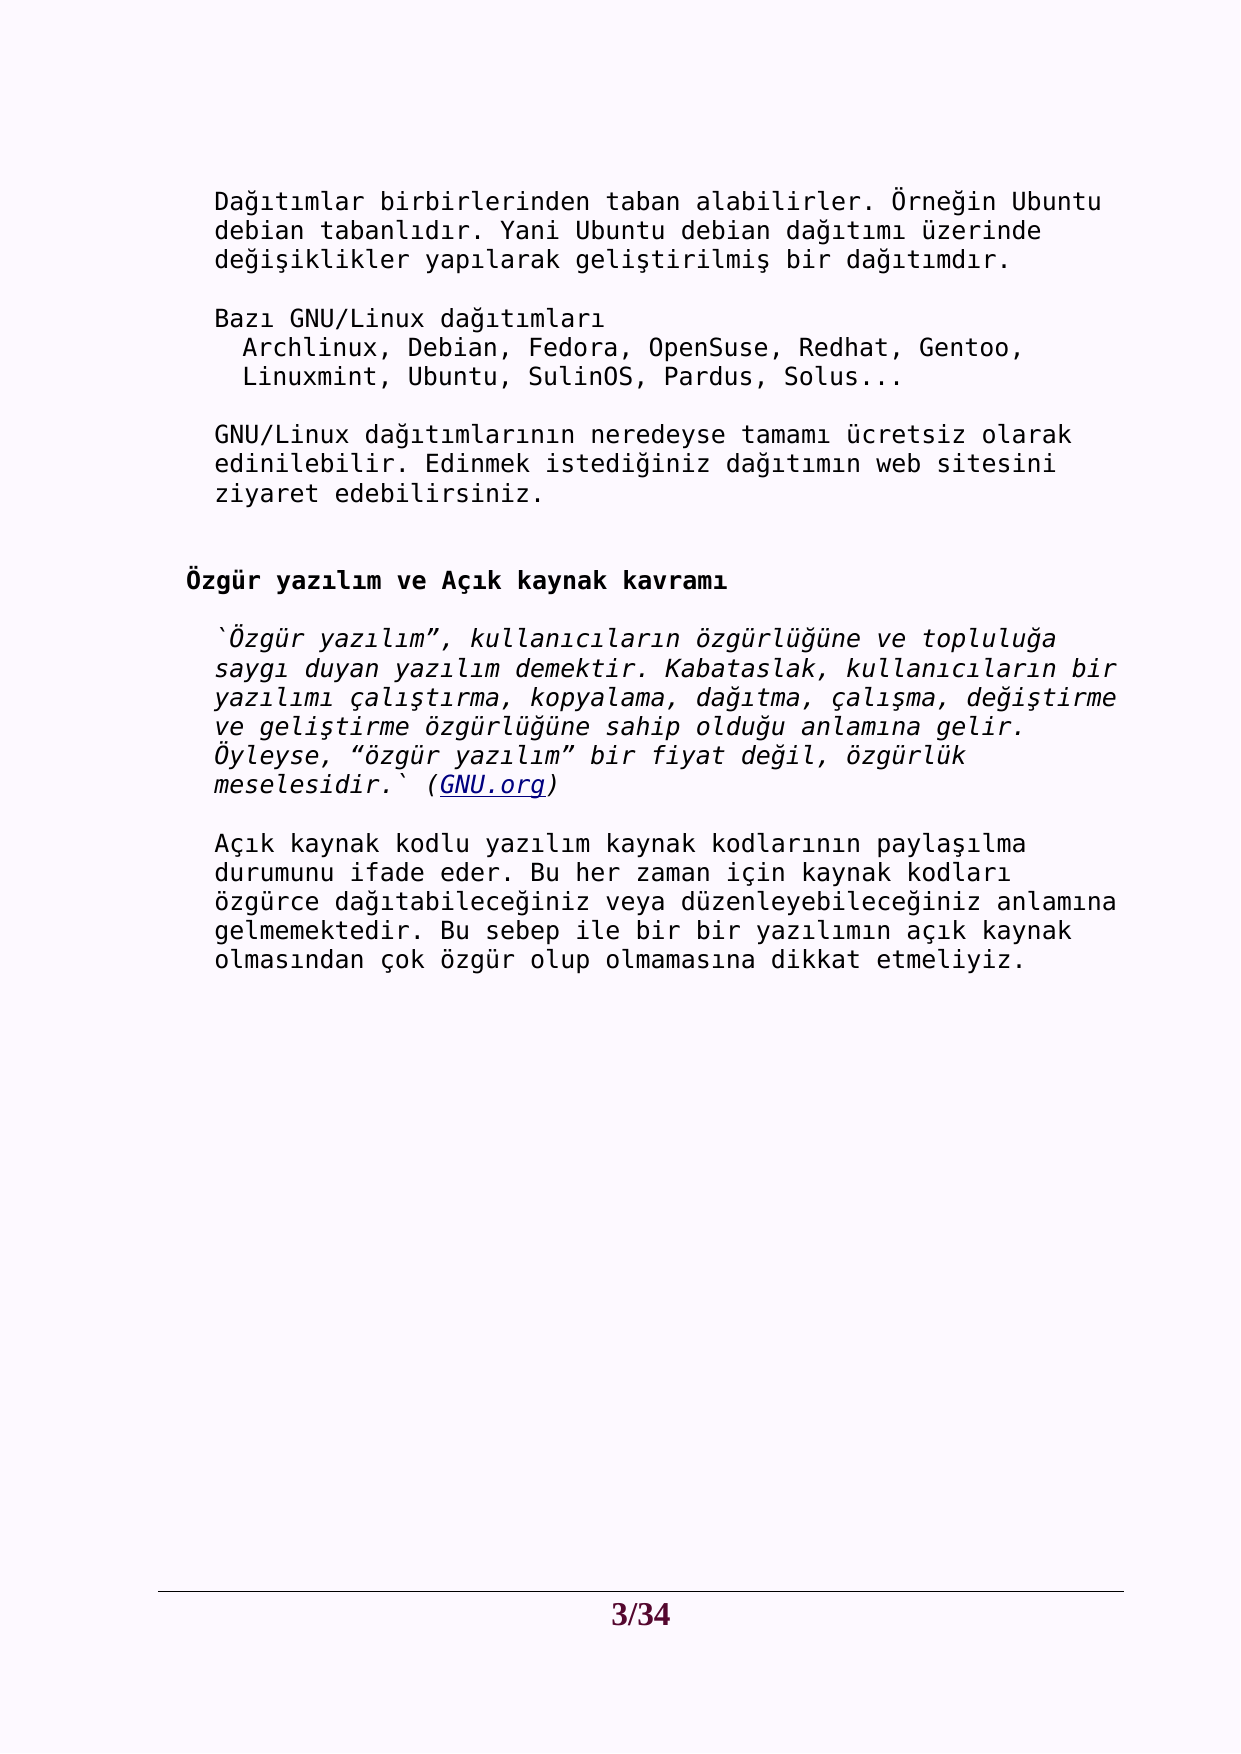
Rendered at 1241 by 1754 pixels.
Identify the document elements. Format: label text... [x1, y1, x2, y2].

text GNU/Linux dağıtımlarının neredeyse tamamı ücretsiz olarak edinilebilir. Edinmek istediğiniz dağıtımın web sitesini ziyaret edebilirsiniz. [214, 421, 1124, 508]
text Bazı GNU/Linux dağıtımları [214, 304, 1124, 333]
text Dağıtımlar birbirlerinden taban alabilirler. Örneğin Ubuntu debian tabanlıdır. Yani Ubuntu debian dağıtımı üzerinde değişiklikler yapılarak geliştirilmiş bir dağıtımdır. [214, 187, 1124, 275]
text Archlinux, Debian, Fedora, OpenSuse, Redhat, Gentoo, Linuxmint, Ubuntu, SulinOS, Pardus, Solus... [242, 333, 1124, 391]
text `Özgür yazılım”, kullanıcıların özgürlüğüne ve topluluğa saygı duyan yazılım demektir. Kabataslak, kullanıcıların bir yazılımı çalıştırma, kopyalama, dağıtma, çalışma, değiştirme ve geliştirme özgürlüğüne sahip olduğu anlamına gelir. Öyleyse, “özgür yazılım” bir fiyat değil, özgürlük meselesidir.` (GNU.org) [214, 625, 1124, 800]
text Açık kaynak kodlu yazılım kaynak kodlarının paylaşılma durumunu ifade eder. Bu her zaman için kaynak kodları özgürce dağıtabileceğiniz veya düzenleyebileceğiniz anlamına gelmemektedir. Bu sebep ile bir bir yazılımın açık kaynak olmasından çok özgür olup olmamasına dikkat etmeliyiz. [214, 829, 1124, 975]
text Özgür yazılım ve Açık kaynak kavramı [186, 566, 1124, 596]
